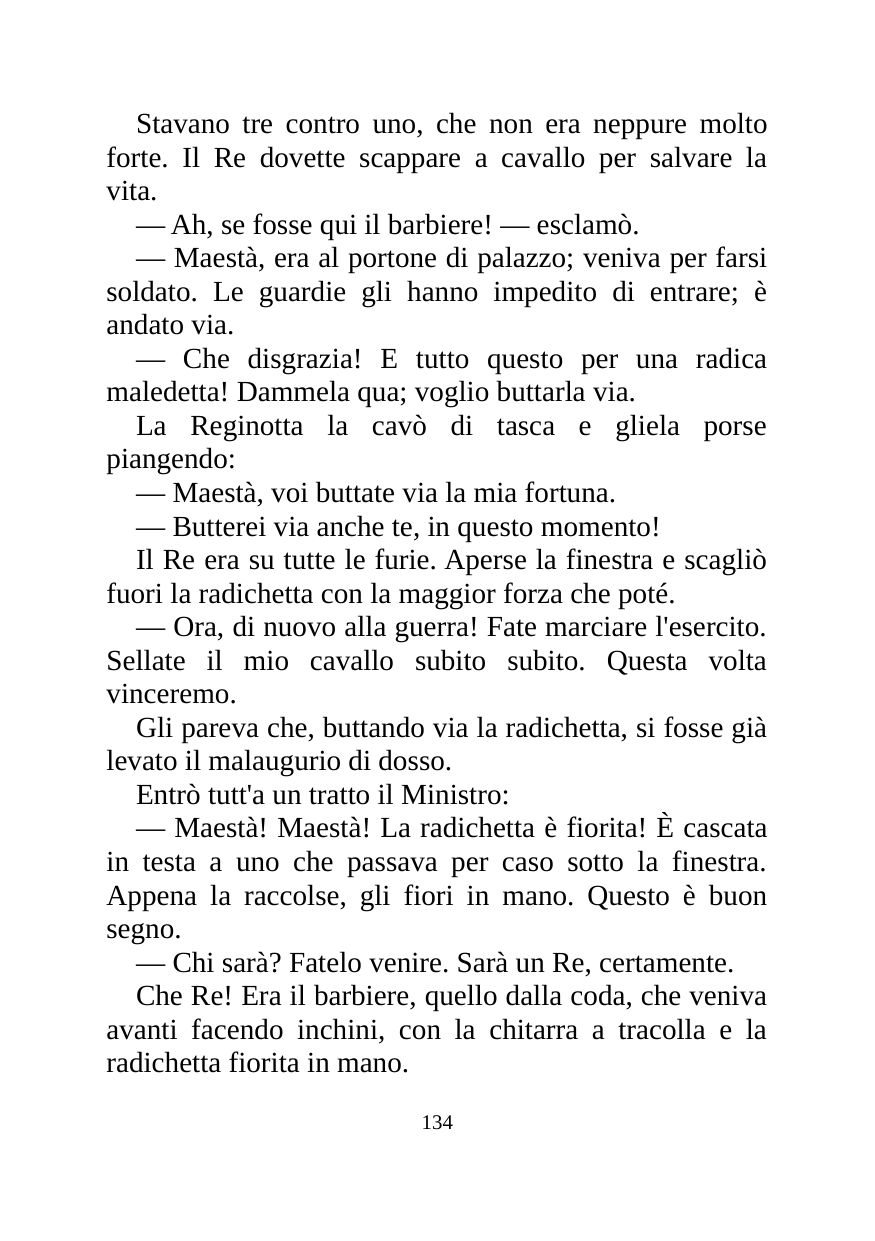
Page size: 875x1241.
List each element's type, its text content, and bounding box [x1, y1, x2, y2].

text — Ora, di nuovo alla guerra! Fate marciare l'esercito. Sellate il mio cavallo subito subito. Questa volta vinceremo. [106, 609, 768, 710]
text Il Re era su tutte le furie. Aperse la finestra e scagliò fuori la radichetta con la maggior forza che poté. [106, 542, 768, 609]
text — Maestà, voi buttate via la mia fortuna. [106, 475, 768, 509]
text Gli pareva che, buttando via la radichetta, si fosse già levato il malaugurio di dosso. [106, 710, 768, 777]
text — Chi sarà? Fatelo venire. Sarà un Re, certamente. [106, 945, 768, 978]
text Che Re! Era il barbiere, quello dalla coda, che veniva avanti facendo inchini, con la chitarra a tracolla e la radichetta fiorita in mano. [106, 978, 768, 1079]
text — Ah, se fosse qui il barbiere! — esclamò. [106, 207, 768, 240]
text La Reginotta la cavò di tasca e gliela porse piangendo: [106, 408, 768, 475]
text — Che disgrazia! E tutto questo per una radica maledetta! Dammela qua; voglio buttarla via. [106, 341, 768, 408]
text Stavano tre contro uno, che non era neppure molto forte. Il Re dovette scappare a cavallo per salvare la vita. [106, 106, 768, 207]
text — Maestà, era al portone di palazzo; veniva per farsi soldato. Le guardie gli hanno impedito di entrare; è andato via. [106, 240, 768, 341]
text — Butterei via anche te, in questo momento! [106, 509, 768, 542]
text Entrò tutt'a un tratto il Ministro: [106, 777, 768, 811]
text — Maestà! Maestà! La radichetta è fiorita! È cascata in testa a uno che passava per caso sotto la finestra. Appena la raccolse, gli fiori in mano. Questo è buon segno. [106, 811, 768, 945]
